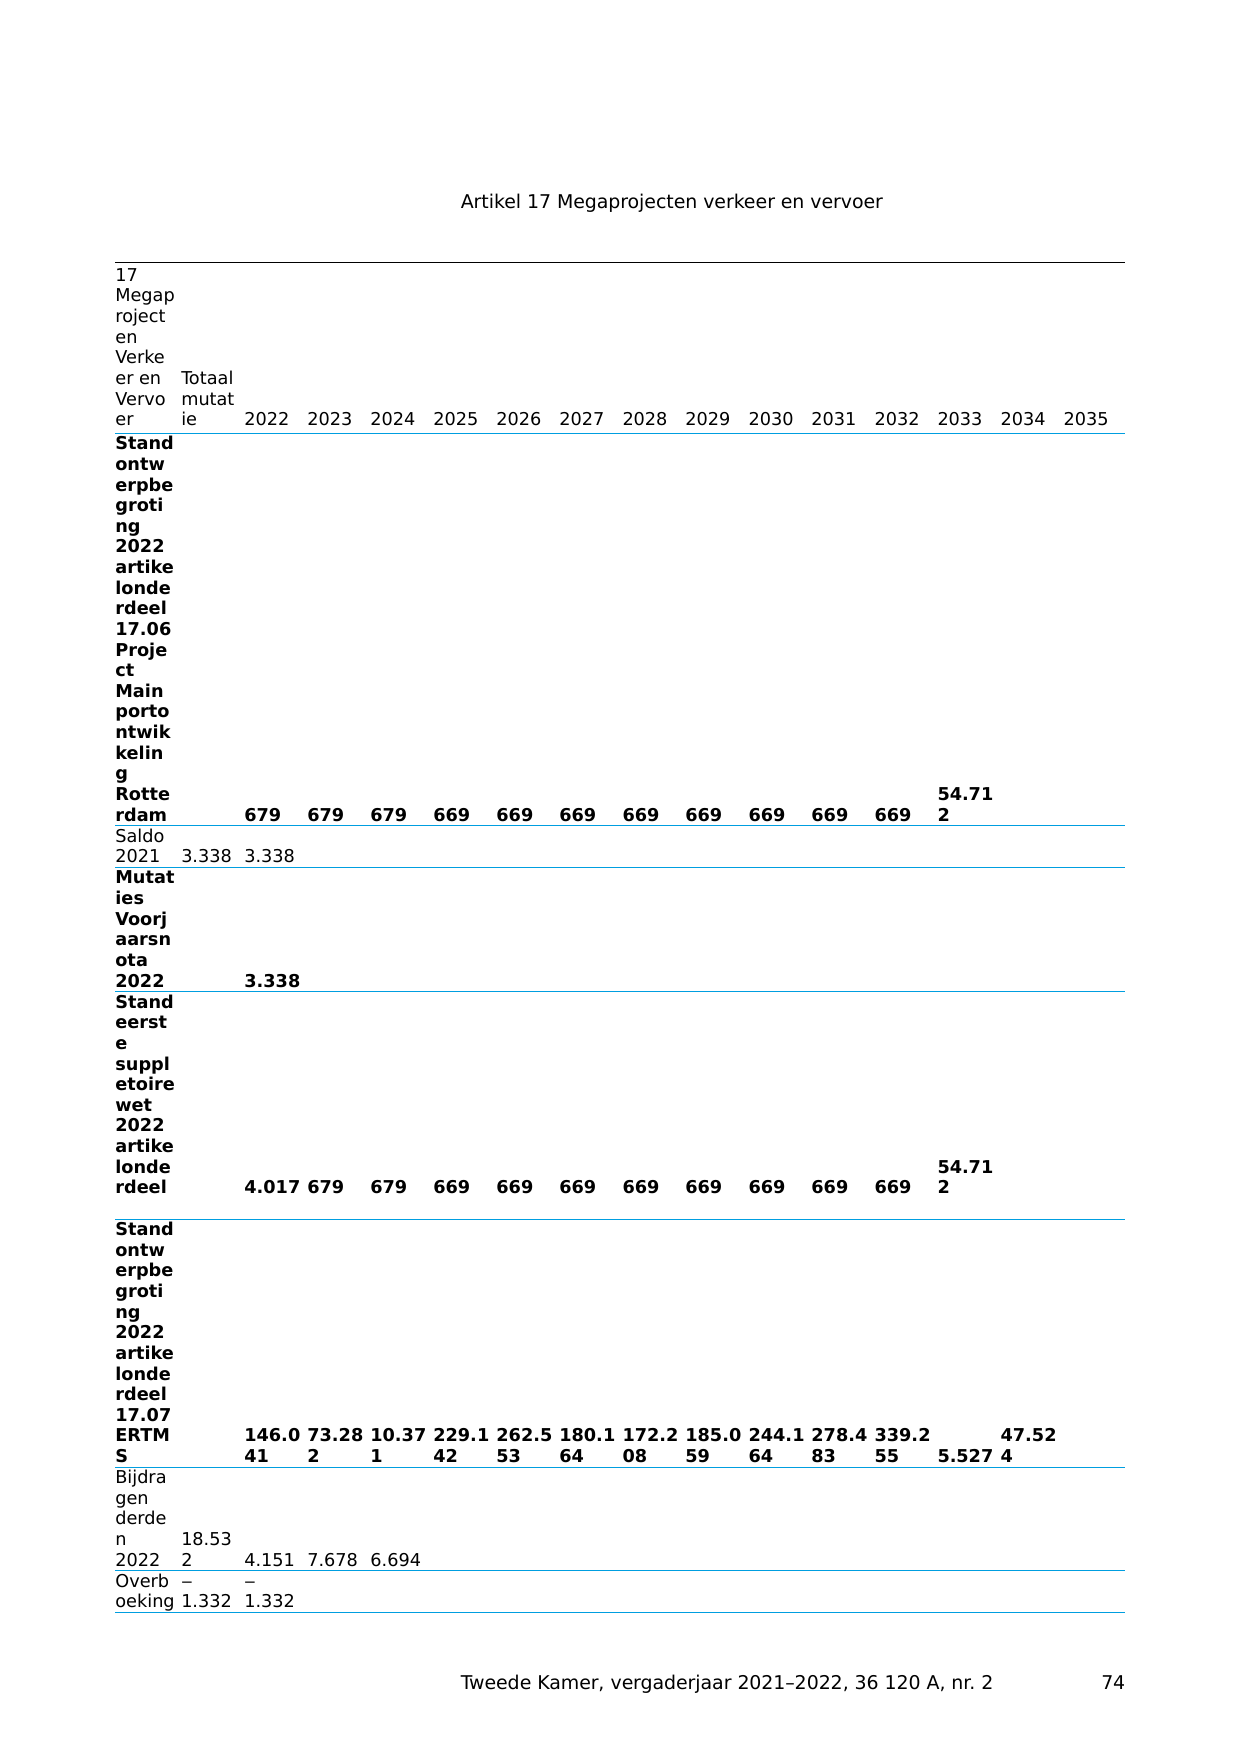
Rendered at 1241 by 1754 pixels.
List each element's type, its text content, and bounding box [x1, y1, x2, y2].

table_cell 54.712 [934, 434, 997, 825]
table_cell 2034 [998, 263, 1060, 433]
table_cell 2023 [304, 263, 367, 433]
table_cell 3.338 [241, 868, 304, 991]
table_cell 679 [304, 992, 367, 1198]
table_cell [367, 868, 430, 991]
table_cell 679 [241, 434, 304, 825]
table_cell [304, 868, 367, 991]
table_cell [934, 1198, 997, 1218]
table_cell [745, 826, 808, 867]
table_cell [682, 1198, 745, 1218]
table_cell [998, 1468, 1060, 1570]
table_cell 4.151 [241, 1468, 304, 1570]
table_header Tabel 17 Artikel 17 Megaprojecten verkeer en vervoer (bedragen x € 1.000) [115, 236, 1125, 261]
table_cell 47.524 [998, 1220, 1060, 1467]
table_cell [682, 868, 745, 991]
table_cell ‒ 1.332 [241, 1571, 304, 1612]
table_cell [430, 826, 493, 867]
table_cell [998, 992, 1060, 1198]
table_cell 339.255 [871, 1220, 934, 1467]
table_cell 4.017 [241, 992, 304, 1198]
table_cell [178, 992, 241, 1198]
table_cell 669 [745, 992, 808, 1198]
table_cell [934, 1468, 997, 1570]
table_cell 180.164 [556, 1220, 619, 1467]
table_cell [493, 1571, 556, 1612]
table_cell [1060, 868, 1125, 991]
table_cell [367, 1571, 430, 1612]
table_cell 2031 [808, 263, 871, 433]
table_cell [1060, 1468, 1125, 1570]
table_cell [871, 868, 934, 991]
table_cell 5.527 [934, 1220, 997, 1467]
table_cell [1060, 1220, 1125, 1467]
table_cell 669 [871, 434, 934, 825]
table_cell 669 [745, 434, 808, 825]
table_cell 2025 [430, 263, 493, 433]
table_cell [934, 1571, 997, 1612]
table_cell 2032 [871, 263, 934, 433]
table_cell 2026 [493, 263, 556, 433]
table_cell [178, 434, 241, 825]
table_cell [430, 1468, 493, 1570]
table_cell 2028 [619, 263, 682, 433]
table_cell [871, 1571, 934, 1612]
table_cell 73.282 [304, 1220, 367, 1467]
table_cell Saldo 2021 [115, 826, 178, 867]
table_cell [998, 868, 1060, 991]
table_cell [998, 1571, 1060, 1612]
table_cell [682, 1468, 745, 1570]
table_cell 669 [619, 992, 682, 1198]
table_cell [1060, 1571, 1125, 1612]
table_cell [178, 868, 241, 991]
table_cell 3.338 [178, 826, 241, 867]
table_cell [619, 868, 682, 991]
table_cell 2024 [367, 263, 430, 433]
table_cell [745, 1468, 808, 1570]
table_cell [493, 1468, 556, 1570]
table_cell ‒ 1.332 [178, 1571, 241, 1612]
table_cell [998, 826, 1060, 867]
table_cell [367, 1198, 430, 1218]
table_cell [808, 1468, 871, 1570]
table_cell [556, 1468, 619, 1570]
table_cell [1060, 434, 1125, 825]
table_cell 2030 [745, 263, 808, 433]
table_cell Overboeking [115, 1571, 178, 1612]
table_cell [998, 1198, 1060, 1218]
table_cell [493, 1198, 556, 1218]
table_cell 278.483 [808, 1220, 871, 1467]
table_cell 669 [808, 992, 871, 1198]
table_cell [871, 1198, 934, 1218]
table_cell 679 [367, 434, 430, 825]
table_cell [871, 826, 934, 867]
table_cell [115, 1198, 178, 1218]
table_cell 679 [367, 992, 430, 1198]
table_cell 54.712 [934, 992, 997, 1198]
table_cell [556, 868, 619, 991]
table_cell 679 [304, 434, 367, 825]
table_cell 669 [808, 434, 871, 825]
table_cell [304, 826, 367, 867]
table_cell [808, 1571, 871, 1612]
table_cell [745, 868, 808, 991]
table_cell [556, 1198, 619, 1218]
table_cell 669 [556, 434, 619, 825]
table_cell [998, 434, 1060, 825]
table_cell [745, 1198, 808, 1218]
table_cell [619, 1468, 682, 1570]
table_cell 2035 [1060, 263, 1125, 433]
table_cell [430, 1571, 493, 1612]
table_cell 7.678 [304, 1468, 367, 1570]
table_cell 669 [619, 434, 682, 825]
table_cell [619, 1571, 682, 1612]
table_cell 244.164 [745, 1220, 808, 1467]
table_cell [1060, 1198, 1125, 1218]
table_cell 669 [493, 434, 556, 825]
table_cell 669 [682, 434, 745, 825]
table_cell 669 [430, 434, 493, 825]
table_cell [871, 1468, 934, 1570]
table_cell 229.142 [430, 1220, 493, 1467]
table_cell 17 Megaprojecten Verkeer en Vervoer [115, 263, 178, 433]
table_cell [934, 826, 997, 867]
table_cell 6.694 [367, 1468, 430, 1570]
table_cell [430, 868, 493, 991]
table_cell [367, 826, 430, 867]
table_cell 18.532 [178, 1468, 241, 1570]
table_cell 2029 [682, 263, 745, 433]
table_cell 669 [871, 992, 934, 1198]
table_cell 10.371 [367, 1220, 430, 1467]
table_cell 2033 [934, 263, 997, 433]
table_cell Mutaties Voorjaarsnota 2022 [115, 868, 178, 991]
table_cell Bijdragen derden 2022 [115, 1468, 178, 1570]
table_cell [304, 1198, 367, 1218]
table_cell [241, 1198, 304, 1218]
table_cell [808, 1198, 871, 1218]
table_cell 172.208 [619, 1220, 682, 1467]
table_cell Totaal mutatie [178, 263, 241, 433]
table_cell 185.059 [682, 1220, 745, 1467]
table_cell 669 [682, 992, 745, 1198]
table_cell [619, 1198, 682, 1218]
table_cell 669 [556, 992, 619, 1198]
table_cell [556, 1571, 619, 1612]
table_cell [556, 826, 619, 867]
table_cell [808, 826, 871, 867]
table_cell 3.338 [241, 826, 304, 867]
table_cell Stand eerste suppletoire wet 2022 artikelonderdeel [115, 992, 178, 1198]
table_cell [682, 1571, 745, 1612]
table_cell [934, 868, 997, 991]
table_cell [178, 1198, 241, 1218]
table_cell 669 [430, 992, 493, 1198]
table_cell [682, 826, 745, 867]
table_cell [304, 1571, 367, 1612]
table_cell Stand ontwerpbegroting 2022 artikelonderdeel 17.07 ERTMS [115, 1220, 178, 1467]
table_cell [430, 1198, 493, 1218]
table_cell 262.553 [493, 1220, 556, 1467]
table_cell Stand ontwerpbegroting 2022 artikelonderdeel 17.06 Project Mainportontwikkeling Rotterdam [115, 434, 178, 825]
title Artikel 17 Megaprojecten verkeer en vervoer [461, 191, 1125, 213]
table_cell 146.041 [241, 1220, 304, 1467]
table_cell [493, 868, 556, 991]
table_cell [1060, 826, 1125, 867]
table_cell [745, 1571, 808, 1612]
table_cell [493, 826, 556, 867]
table_cell 2027 [556, 263, 619, 433]
table_cell [1060, 992, 1125, 1198]
table_cell [619, 826, 682, 867]
table_cell [808, 868, 871, 991]
table_cell [178, 1220, 241, 1467]
table_cell 2022 [241, 263, 304, 433]
table_cell 669 [493, 992, 556, 1198]
